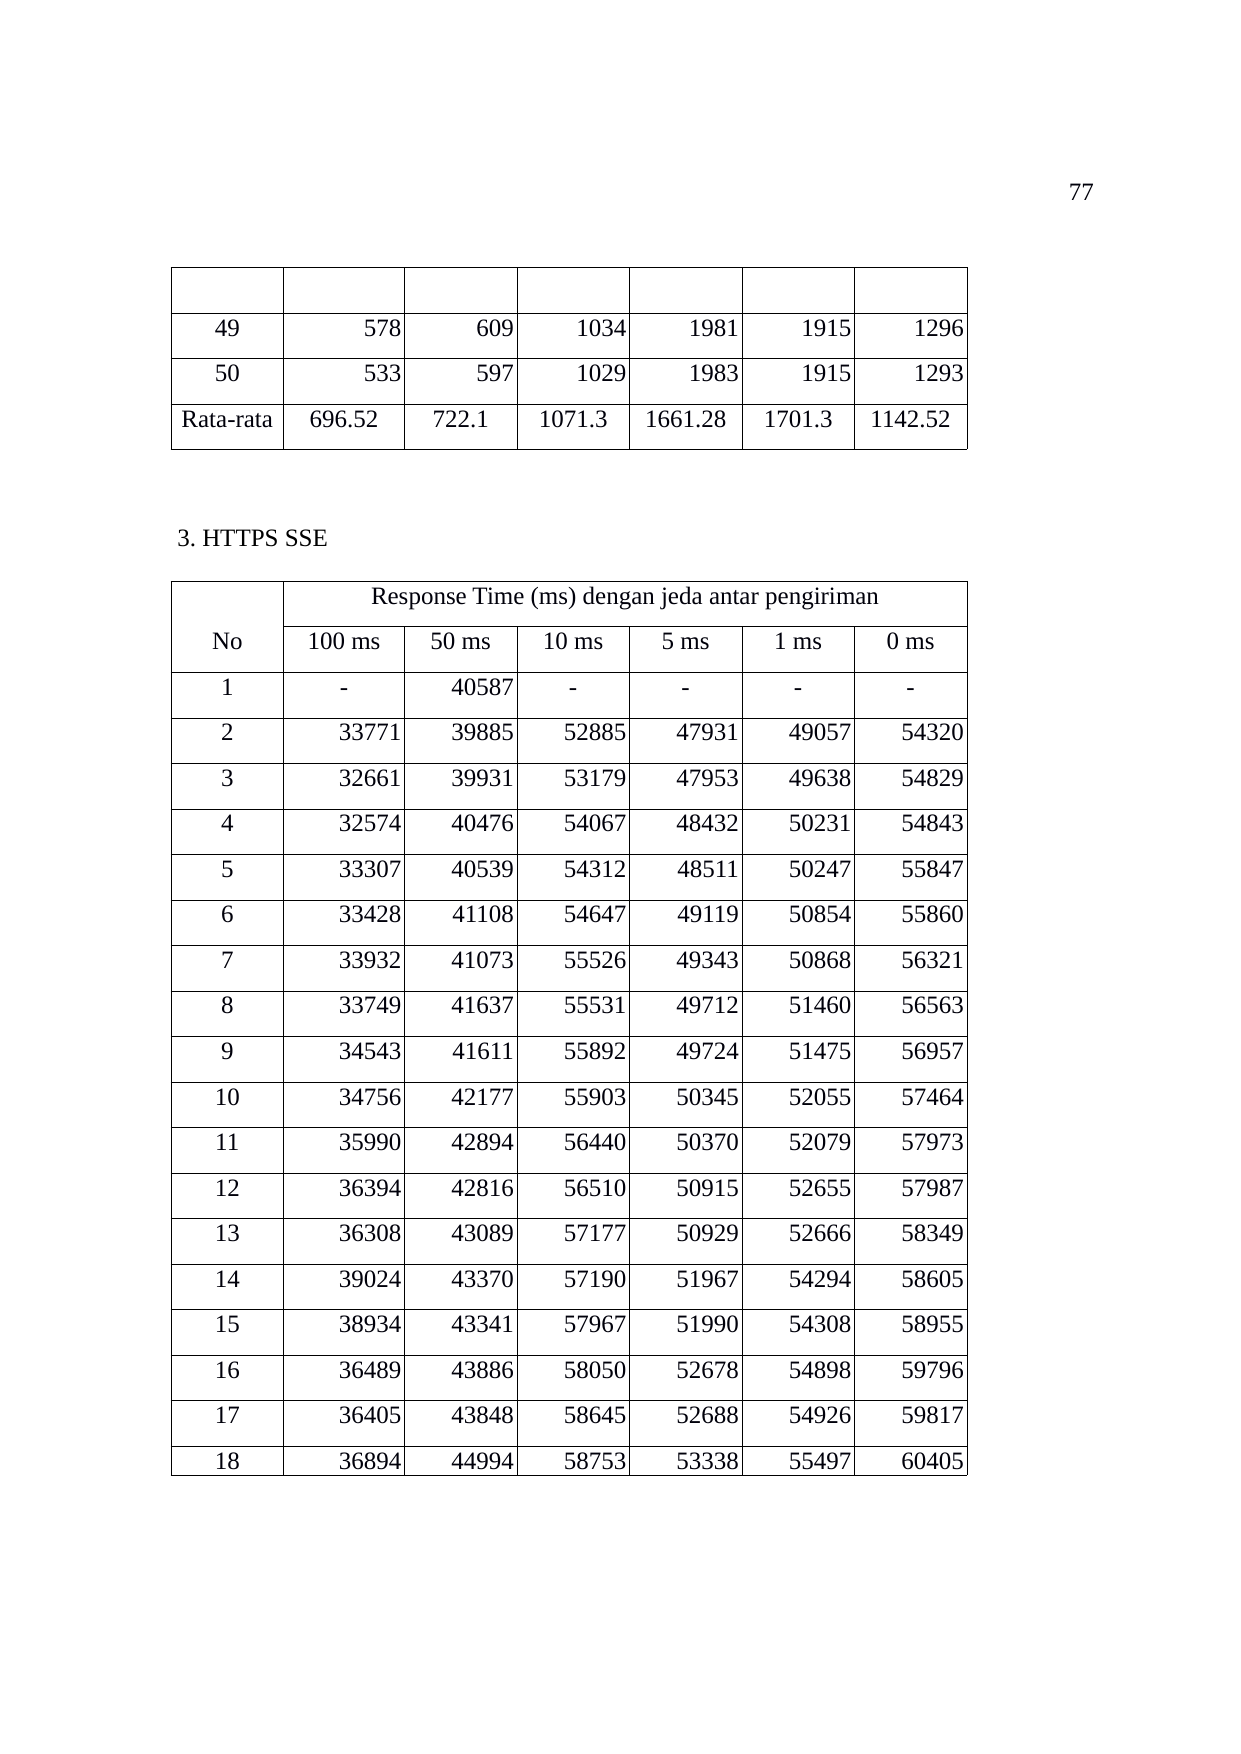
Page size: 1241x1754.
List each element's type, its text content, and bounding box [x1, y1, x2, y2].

table_cell 597 [405, 359, 517, 403]
table_cell 52885 [518, 719, 629, 763]
table_cell 51967 [630, 1265, 742, 1309]
table_cell 43089 [405, 1219, 517, 1264]
table_cell 1 ms [743, 627, 854, 672]
table_cell 722.1 [405, 405, 517, 449]
table_cell 56563 [855, 992, 967, 1036]
table_cell 5 [172, 855, 283, 899]
table_cell 13 [172, 1219, 283, 1264]
table_cell 1293 [855, 359, 967, 403]
table_cell 54312 [518, 855, 629, 899]
table_cell 1034 [518, 314, 629, 358]
table_cell 33428 [284, 901, 404, 945]
table_cell 53179 [518, 764, 629, 808]
table_cell 52079 [743, 1128, 854, 1173]
table_cell 6 [172, 901, 283, 945]
table_cell 36394 [284, 1174, 404, 1218]
table_cell - [855, 673, 967, 717]
table_cell [172, 268, 283, 312]
table_cell 58605 [855, 1265, 967, 1309]
table_cell 50868 [743, 946, 854, 991]
table_cell 36405 [284, 1401, 404, 1446]
table_cell - [518, 673, 629, 717]
table_cell 54294 [743, 1265, 854, 1309]
table_cell 44994 [405, 1447, 517, 1474]
table_cell 54843 [855, 810, 967, 854]
table_cell 52055 [743, 1083, 854, 1127]
table_cell 32661 [284, 764, 404, 808]
table_cell 56440 [518, 1128, 629, 1173]
table_cell 100 ms [284, 627, 404, 672]
table_cell 15 [172, 1310, 283, 1355]
table_cell 55903 [518, 1083, 629, 1127]
table_cell 42177 [405, 1083, 517, 1127]
table_cell 1915 [743, 359, 854, 403]
table_cell 49119 [630, 901, 742, 945]
table_cell [284, 268, 404, 312]
table_cell 43886 [405, 1356, 517, 1400]
table_cell 55892 [518, 1037, 629, 1082]
table_cell 36489 [284, 1356, 404, 1400]
table_header No [172, 582, 283, 672]
table_cell 56510 [518, 1174, 629, 1218]
table_cell 58050 [518, 1356, 629, 1400]
table_cell 3 [172, 764, 283, 808]
table_cell 52678 [630, 1356, 742, 1400]
table_cell 1983 [630, 359, 742, 403]
table_cell 55847 [855, 855, 967, 899]
table_cell 34756 [284, 1083, 404, 1127]
table_cell 60405 [855, 1447, 967, 1474]
table_cell 57967 [518, 1310, 629, 1355]
table_cell 2 [172, 719, 283, 763]
table_cell 50854 [743, 901, 854, 945]
table_cell [743, 268, 854, 312]
table_cell 49724 [630, 1037, 742, 1082]
table_cell 1701.3 [743, 405, 854, 449]
table_cell [518, 268, 629, 312]
table_cell 43370 [405, 1265, 517, 1309]
table_cell 10 ms [518, 627, 629, 672]
table_cell 55860 [855, 901, 967, 945]
table_cell 54647 [518, 901, 629, 945]
table_cell 33307 [284, 855, 404, 899]
table_cell 48511 [630, 855, 742, 899]
table_cell 58753 [518, 1447, 629, 1474]
table_cell 58955 [855, 1310, 967, 1355]
table_cell 49638 [743, 764, 854, 808]
table_cell 41637 [405, 992, 517, 1036]
table_cell 50 [172, 359, 283, 403]
table_cell 42816 [405, 1174, 517, 1218]
table_cell - [284, 673, 404, 717]
table_cell 39931 [405, 764, 517, 808]
text 3. HTTPS SSE [177, 523, 1093, 552]
table_cell 57987 [855, 1174, 967, 1218]
table_cell 1981 [630, 314, 742, 358]
table_cell 609 [405, 314, 517, 358]
table_cell 33749 [284, 992, 404, 1036]
table_cell 39024 [284, 1265, 404, 1309]
table_cell 54067 [518, 810, 629, 854]
table_cell 54320 [855, 719, 967, 763]
table_cell - [630, 673, 742, 717]
table_cell 54898 [743, 1356, 854, 1400]
table_cell 1296 [855, 314, 967, 358]
table_cell 54829 [855, 764, 967, 808]
table_cell 0 ms [855, 627, 967, 672]
table_cell 50929 [630, 1219, 742, 1264]
table_cell 56957 [855, 1037, 967, 1082]
table_cell 49057 [743, 719, 854, 763]
table_cell 51460 [743, 992, 854, 1036]
table_cell [405, 268, 517, 312]
table_cell 41611 [405, 1037, 517, 1082]
table_cell 52666 [743, 1219, 854, 1264]
table_cell 696.52 [284, 405, 404, 449]
table_cell [855, 268, 967, 312]
table_cell 40539 [405, 855, 517, 899]
table_cell 39885 [405, 719, 517, 763]
table_cell 1661.28 [630, 405, 742, 449]
table_cell 1 [172, 673, 283, 717]
table_cell 55497 [743, 1447, 854, 1474]
table_cell 57973 [855, 1128, 967, 1173]
table_cell 7 [172, 946, 283, 991]
table_cell 36308 [284, 1219, 404, 1264]
table_cell 54308 [743, 1310, 854, 1355]
table_header Response Time (ms) dengan jeda antar pengiriman [284, 582, 967, 626]
table_cell - [743, 673, 854, 717]
table_cell 56321 [855, 946, 967, 991]
table_cell 49343 [630, 946, 742, 991]
table_cell 48432 [630, 810, 742, 854]
table_cell 59796 [855, 1356, 967, 1400]
table_cell 52688 [630, 1401, 742, 1446]
table_cell 52655 [743, 1174, 854, 1218]
table_cell 1029 [518, 359, 629, 403]
table_cell 8 [172, 992, 283, 1036]
table_cell 12 [172, 1174, 283, 1218]
table_cell 33932 [284, 946, 404, 991]
table_cell 53338 [630, 1447, 742, 1474]
table_cell 533 [284, 359, 404, 403]
table_cell 58349 [855, 1219, 967, 1264]
table_cell 10 [172, 1083, 283, 1127]
table_cell [630, 268, 742, 312]
table_cell 1915 [743, 314, 854, 358]
table_cell 51990 [630, 1310, 742, 1355]
table_cell 50 ms [405, 627, 517, 672]
table_cell 54926 [743, 1401, 854, 1446]
table_cell 47953 [630, 764, 742, 808]
table_cell 51475 [743, 1037, 854, 1082]
table_cell 1142.52 [855, 405, 967, 449]
table_cell 36894 [284, 1447, 404, 1474]
table_cell 41108 [405, 901, 517, 945]
table_cell 578 [284, 314, 404, 358]
table_cell 50247 [743, 855, 854, 899]
table_cell 1071.3 [518, 405, 629, 449]
table_cell 11 [172, 1128, 283, 1173]
table_cell 35990 [284, 1128, 404, 1173]
table_cell 50231 [743, 810, 854, 854]
table_cell 59817 [855, 1401, 967, 1446]
table_cell 33771 [284, 719, 404, 763]
table_cell 57190 [518, 1265, 629, 1309]
table_cell 9 [172, 1037, 283, 1082]
table_cell 16 [172, 1356, 283, 1400]
table_cell 43341 [405, 1310, 517, 1355]
table_cell 32574 [284, 810, 404, 854]
table_cell 50370 [630, 1128, 742, 1173]
table_cell 50345 [630, 1083, 742, 1127]
table_cell 58645 [518, 1401, 629, 1446]
table_cell 49 [172, 314, 283, 358]
table_cell 55526 [518, 946, 629, 991]
table_cell 55531 [518, 992, 629, 1036]
table_cell 5 ms [630, 627, 742, 672]
table_cell 34543 [284, 1037, 404, 1082]
table_cell 57177 [518, 1219, 629, 1264]
table_cell 42894 [405, 1128, 517, 1173]
table_cell 43848 [405, 1401, 517, 1446]
table_cell 50915 [630, 1174, 742, 1218]
table_cell 38934 [284, 1310, 404, 1355]
table_cell 47931 [630, 719, 742, 763]
table_cell 18 [172, 1447, 283, 1474]
table_cell 57464 [855, 1083, 967, 1127]
table_cell Rata-rata [172, 405, 283, 449]
table_cell 4 [172, 810, 283, 854]
table_cell 40476 [405, 810, 517, 854]
table_cell 41073 [405, 946, 517, 991]
table_cell 40587 [405, 673, 517, 717]
table_cell 14 [172, 1265, 283, 1309]
table_cell 49712 [630, 992, 742, 1036]
table_cell 17 [172, 1401, 283, 1446]
